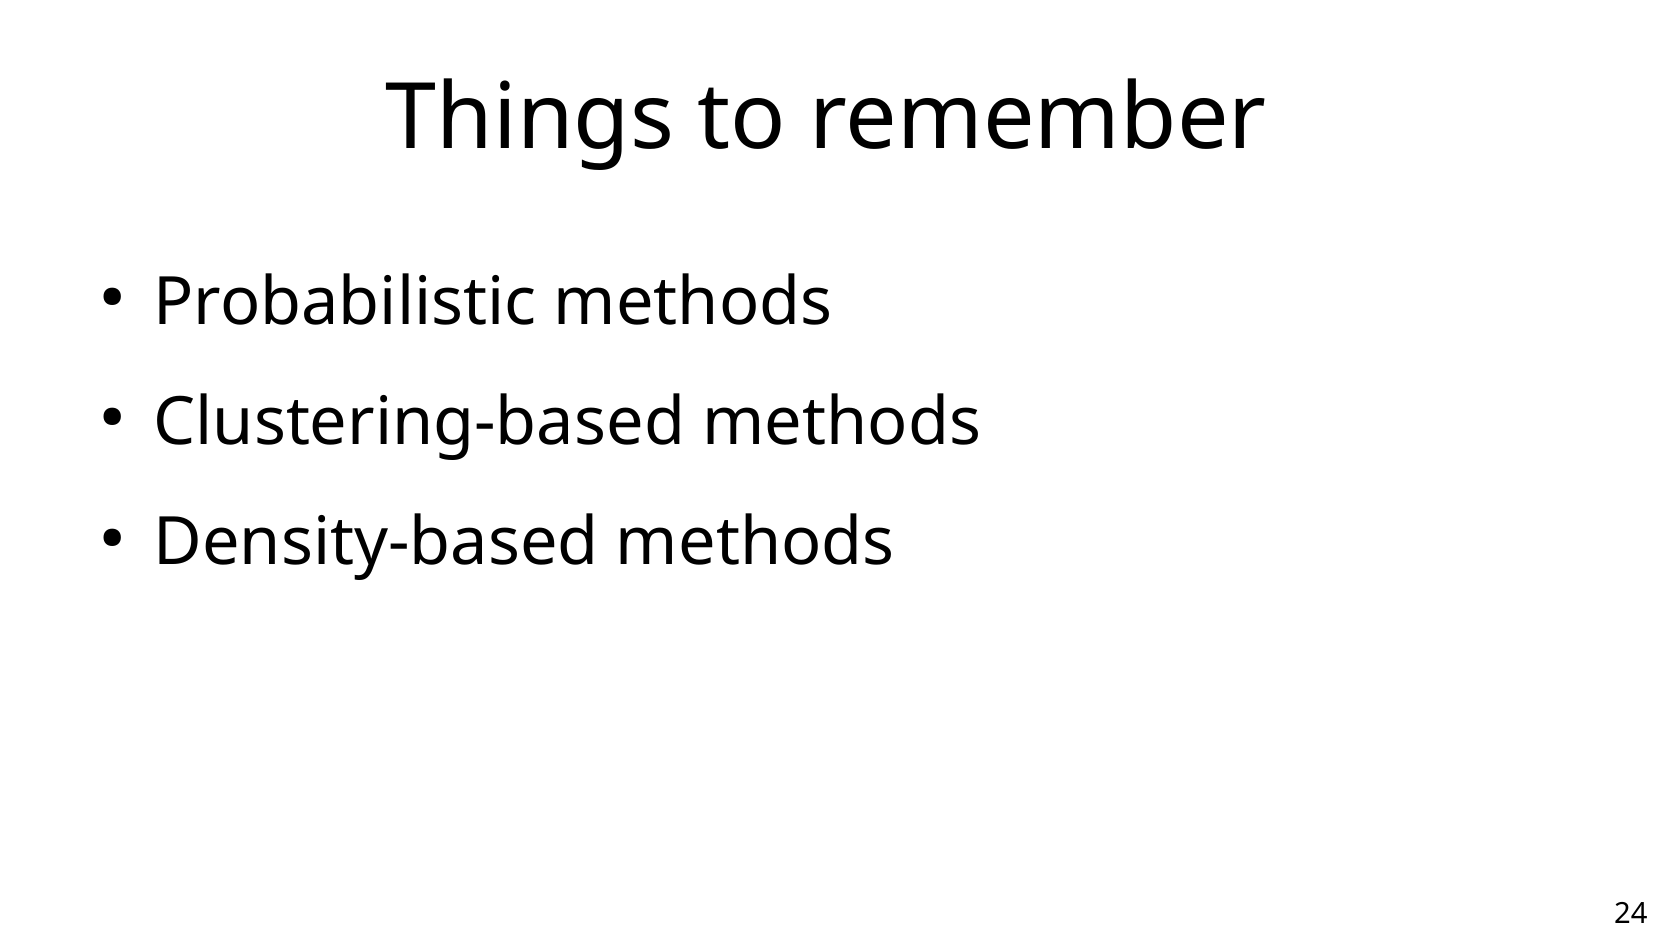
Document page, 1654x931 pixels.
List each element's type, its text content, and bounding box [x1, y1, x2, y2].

title Things to remember [82, 1, 1571, 226]
list Probabilistic methods Clustering-based methods Density-based methods [82, 253, 1571, 793]
